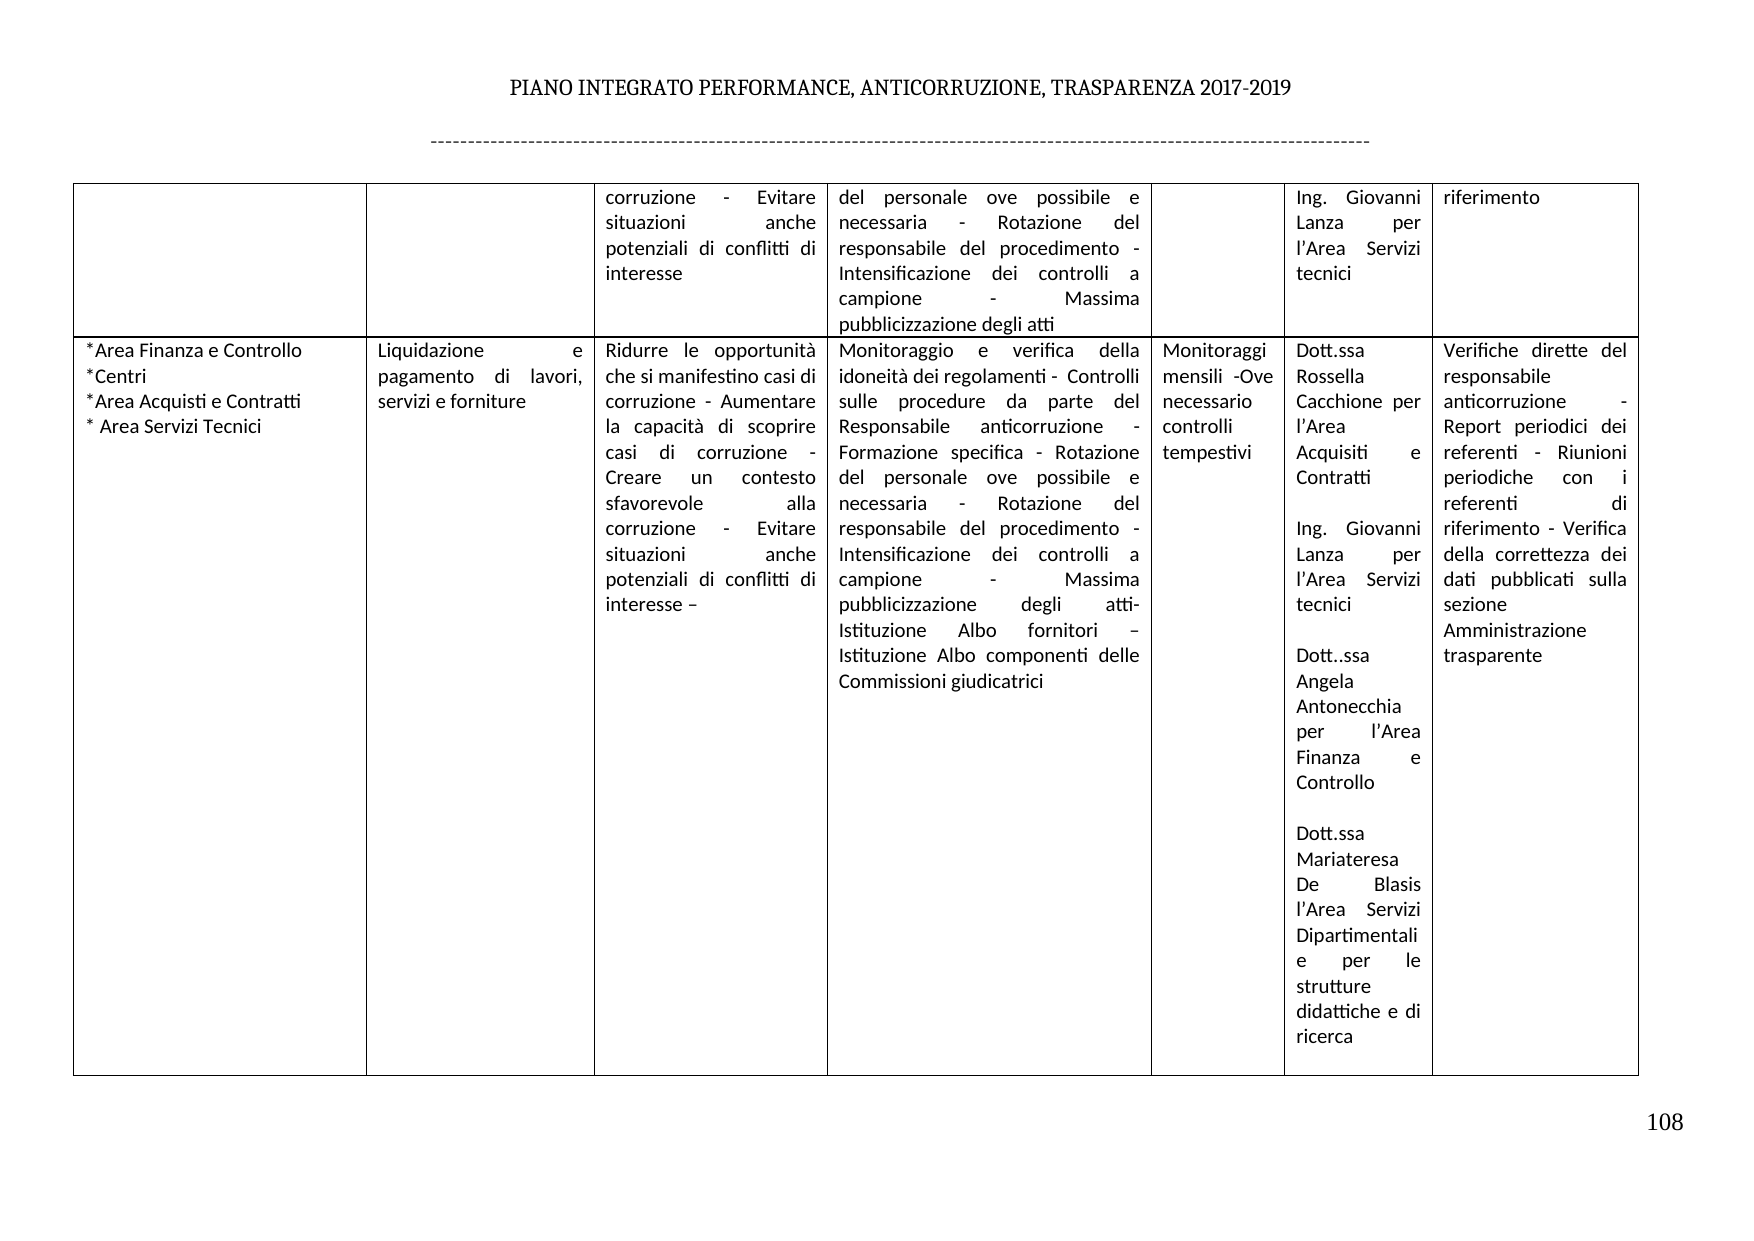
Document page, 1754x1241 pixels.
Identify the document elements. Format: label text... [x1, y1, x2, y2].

table_cell Dott.ssa Rossella Cacchione per l’Area Acquisiti e Contratti Ing. Giovanni Lanza per l’Area Servizi tecnici Dott..ssa Angela Antonecchia per l’Area Finanza e Controllo Dott.ssa Mariateresa De Blasis l’Area Servizi Dipartimentali e per le strutture didattiche e di ricerca [1285, 338, 1432, 1074]
table_cell [74, 184, 366, 336]
table_cell [1152, 184, 1284, 336]
table_cell Verifiche dirette del responsabile anticorruzione - Report periodici dei referenti - Riunioni periodiche con i referenti di riferimento - Verifica della correttezza dei dati pubblicati sulla sezione Amministrazione trasparente [1433, 338, 1638, 1074]
table_cell Liquidazione e pagamento di lavori, servizi e forniture [367, 338, 594, 1074]
table_cell [367, 184, 594, 336]
table_cell *Area Finanza e Controllo *Centri *Area Acquisti e Contratti * Area Servizi Tecnici [74, 338, 366, 1074]
table_cell Monitoraggi mensili -Ove necessario controlli tempestivi [1152, 338, 1284, 1074]
table_cell riferimento [1433, 184, 1638, 336]
table_cell Ridurre le opportunità che si manifestino casi di corruzione - Aumentare la capacità di scoprire casi di corruzione - Creare un contesto sfavorevole alla corruzione - Evitare situazioni anche potenziali di conflitti di interesse – [595, 338, 827, 1074]
table_cell del personale ove possibile e necessaria - Rotazione del responsabile del procedimento - Intensificazione dei controlli a campione - Massima pubblicizzazione degli atti [828, 184, 1151, 336]
table_cell corruzione - Evitare situazioni anche potenziali di conflitti di interesse [595, 184, 827, 336]
table_cell Monitoraggio e verifica della idoneità dei regolamenti - Controlli sulle procedure da parte del Responsabile anticorruzione - Formazione specifica - Rotazione del personale ove possibile e necessaria - Rotazione del responsabile del procedimento - Intensificazione dei controlli a campione - Massima pubblicizzazione degli atti- Istituzione Albo fornitori – Istituzione Albo componenti delle Commissioni giudicatrici [828, 338, 1151, 1074]
table_cell Ing. Giovanni Lanza per l’Area Servizi tecnici [1285, 184, 1432, 336]
